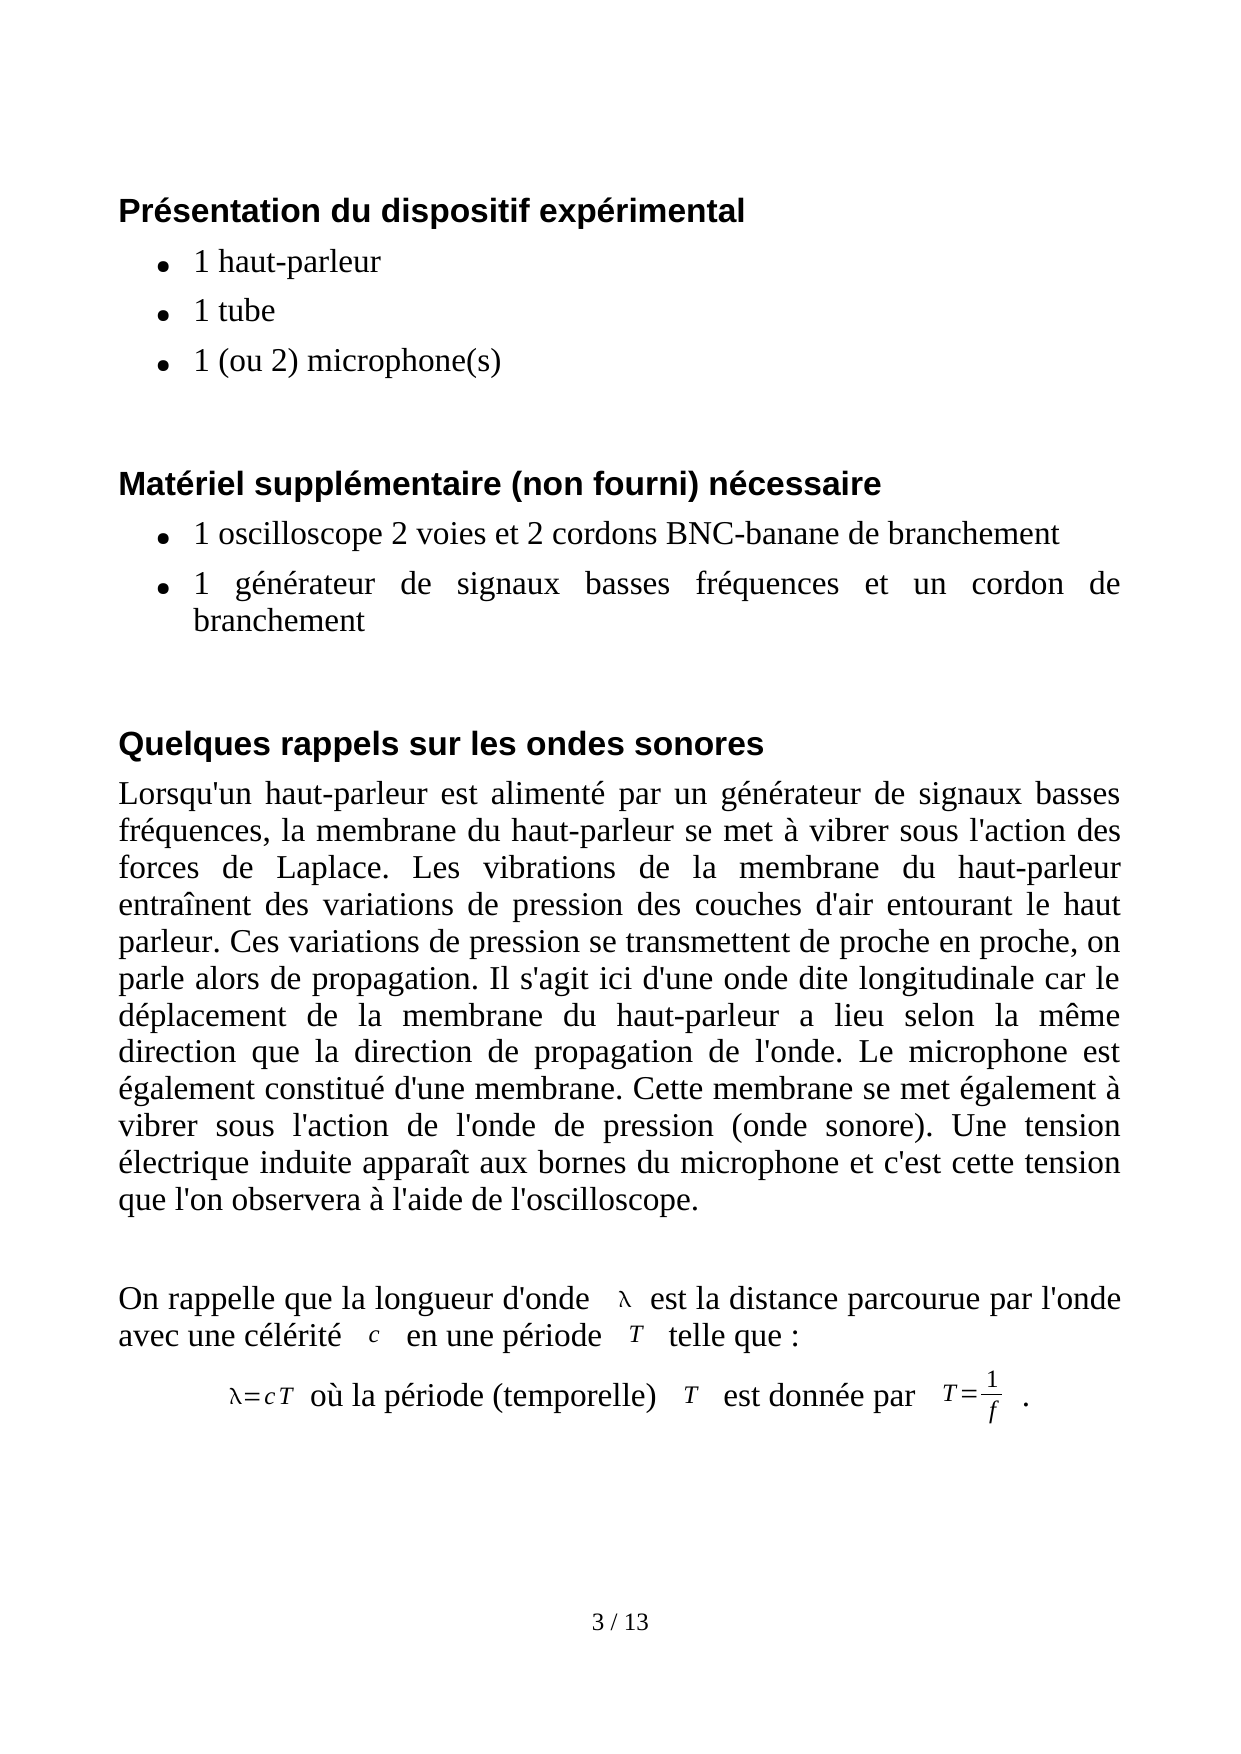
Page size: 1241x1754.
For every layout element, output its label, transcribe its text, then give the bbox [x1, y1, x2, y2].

text On rappelle que la longueur d'onde est la distance parcourue par l'onde avec une célérité en une période telle que : [118, 1279, 1122, 1353]
text Lorsqu'un haut-parleur est alimenté par un générateur de signaux basses fréquences, la membrane du haut-parleur se met à vibrer sous l'action des forces de Laplace. Les vibrations de la membrane du haut-parleur entraînent des variations de pression des couches d'air entourant le haut parleur. Ces variations de pression se transmettent de proche en proche, on parle alors de propagation. Il s'agit ici d'une onde dite longitudinale car le déplacement de la membrane du haut-parleur a lieu selon la même direction que la direction de propagation de l'onde. Le microphone est également constitué d'une membrane. Cette membrane se met également à vibrer sous l'action de l'onde de pression (onde sonore). Une tension électrique induite apparaît aux bornes du microphone et c'est cette tension que l'on observera à l'aide de l'oscilloscope. [118, 775, 1122, 1217]
subtitle Matériel supplémentaire (non fourni) nécessaire [118, 465, 1122, 502]
list 1 oscilloscope 2 voies et 2 cordons BNC-banane de branchement [156, 515, 1122, 552]
subtitle Quelques rappels sur les ondes sonores [118, 725, 1122, 762]
list 1 haut-parleur [156, 242, 1122, 279]
list 1 tube [156, 292, 1122, 329]
subtitle Présentation du dispositif expérimental [118, 192, 1122, 230]
list 1 générateur de signaux basses fréquences et un cordon de branchement [156, 564, 1122, 638]
text où la période (temporelle) est donnée par . [118, 1366, 1122, 1424]
list 1 (ou 2) microphone(s) [156, 341, 1122, 378]
